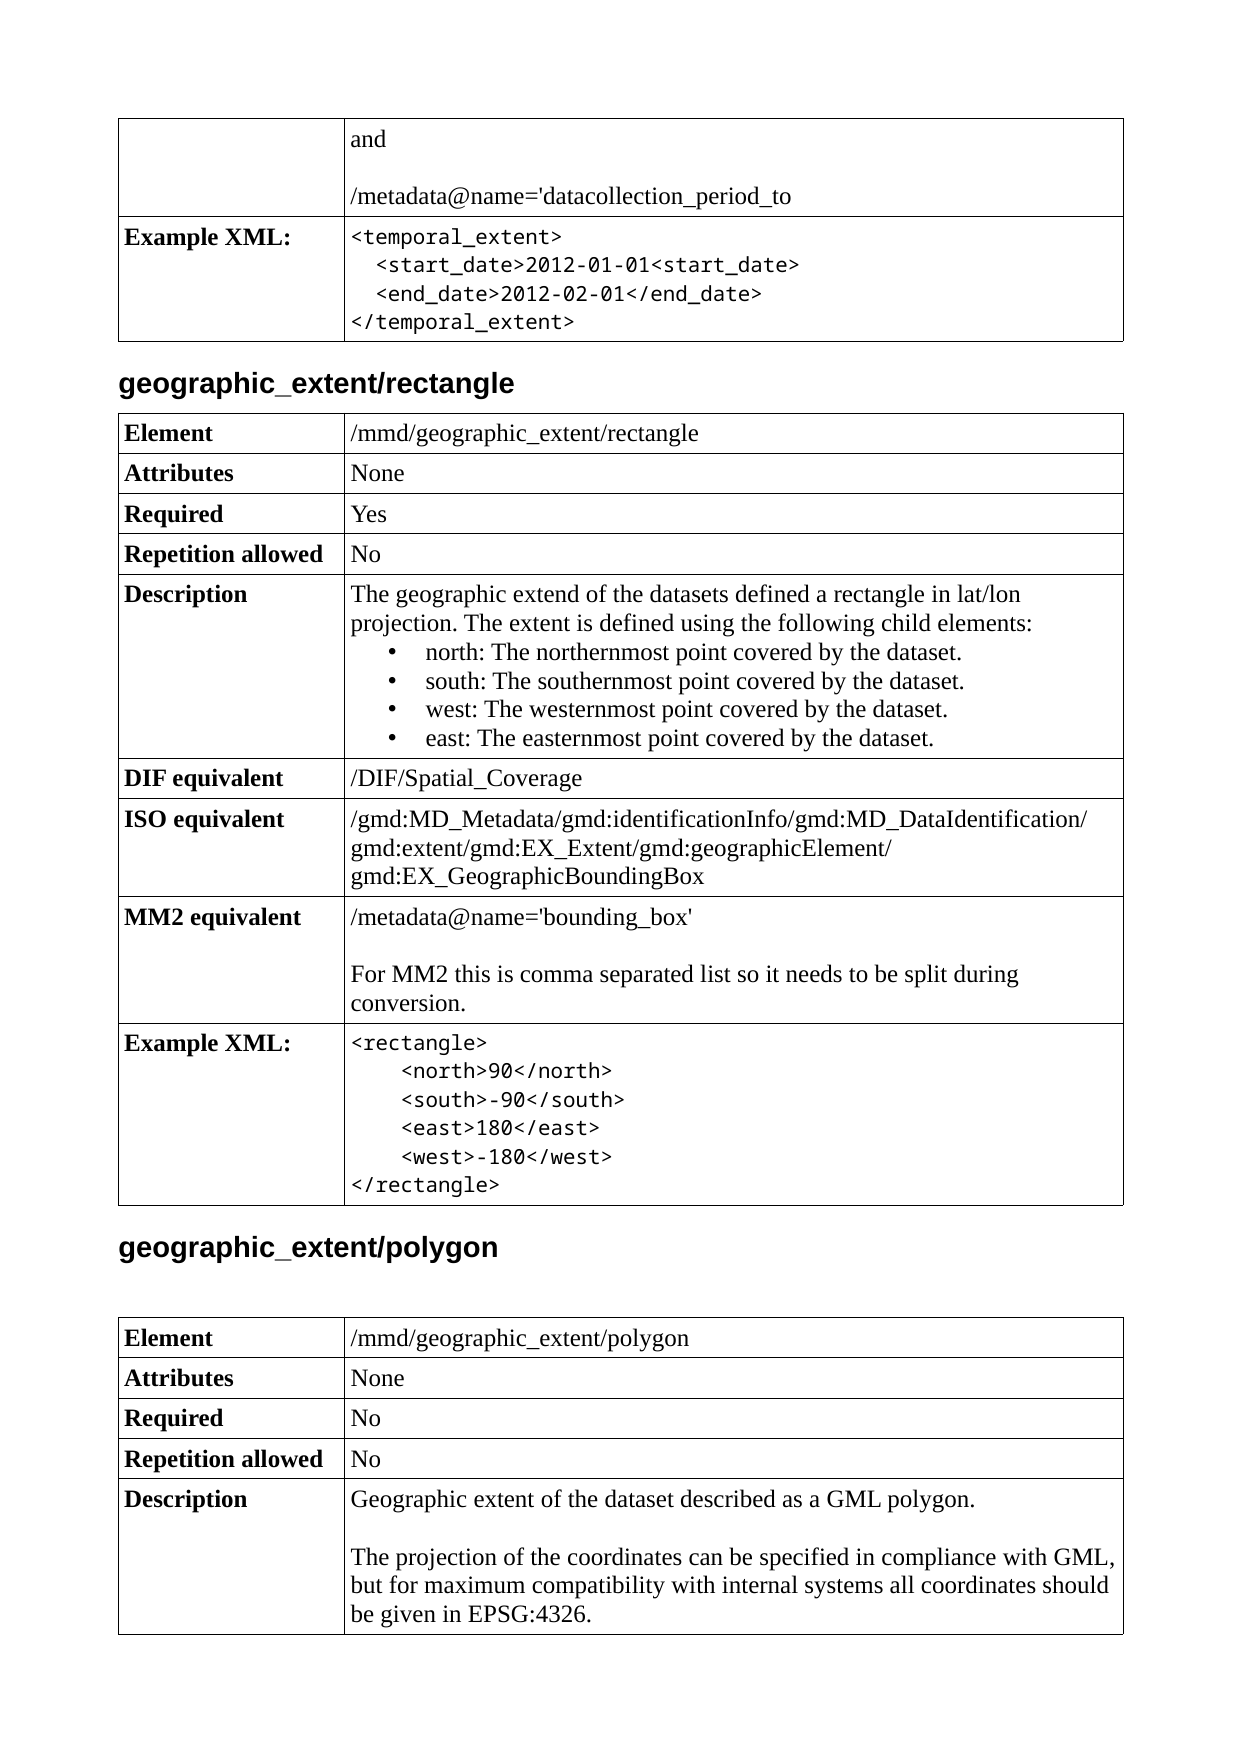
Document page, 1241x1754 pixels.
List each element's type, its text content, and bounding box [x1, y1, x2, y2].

table_cell /DIF/Spatial_Coverage [345, 759, 1123, 798]
subtitle geographic_extent/rectangle [118, 366, 1122, 400]
table_cell The geographic extend of the datasets defined a rectangle in lat/lon projection. The extent is defined using the following child elements: north: The northernmost point covered by the dataset. south: The southernmost point covered by the dataset. west: The westernmost point covered by the dataset. east: The easternmost point covered by the dataset. [345, 575, 1123, 758]
table_cell Repetition allowed [119, 534, 344, 574]
table_header Element [119, 1318, 344, 1357]
table_cell No [345, 1399, 1123, 1438]
table_cell /metadata@name='bounding_box' For MM2 this is comma separated list so it needs to be split during conversion. [345, 897, 1123, 1022]
table_cell Attributes [119, 1358, 344, 1398]
table_cell Description [119, 1479, 344, 1633]
table_cell None [345, 454, 1123, 493]
table_header Element [119, 414, 344, 453]
table_cell Description [119, 575, 344, 758]
table_cell ISO equivalent [119, 799, 344, 896]
table_cell <temporal_extent> <start_date>2012-01-01<start_date> <end_date>2012-02-01</end_date> </temporal_extent> [345, 217, 1123, 341]
table_cell and /metadata@name='datacollection_period_to [345, 119, 1123, 216]
table_cell <rectangle> <north>90</north> <south>-90</south> <east>180</east> <west>-180</west> </rectangle> [345, 1024, 1123, 1204]
table_cell DIF equivalent [119, 759, 344, 798]
table_cell No [345, 534, 1123, 574]
table_cell None [345, 1358, 1123, 1398]
table_cell Attributes [119, 454, 344, 493]
table_header /mmd/geographic_extent/rectangle [345, 414, 1123, 453]
table_cell Geographic extent of the dataset described as a GML polygon. The projection of the coordinates can be specified in compliance with GML, but for maximum compatibility with internal systems all coordinates should be given in EPSG:4326. [345, 1479, 1123, 1633]
table_cell Example XML: [119, 217, 344, 341]
table_cell Yes [345, 494, 1123, 533]
table_cell Required [119, 494, 344, 533]
table_cell /gmd:MD_Metadata/gmd:identificationInfo/gmd:MD_DataIdentification/gmd:extent/gmd:EX_Extent/gmd:geographicElement/gmd:EX_GeographicBoundingBox [345, 799, 1123, 896]
table_cell Example XML: [119, 1024, 344, 1204]
table_cell No [345, 1439, 1123, 1478]
table_cell Required [119, 1399, 344, 1438]
table_cell [119, 119, 344, 216]
table_cell Repetition allowed [119, 1439, 344, 1478]
table_cell MM2 equivalent [119, 897, 344, 1022]
subtitle geographic_extent/polygon [118, 1230, 1122, 1263]
table_header /mmd/geographic_extent/polygon [345, 1318, 1123, 1357]
